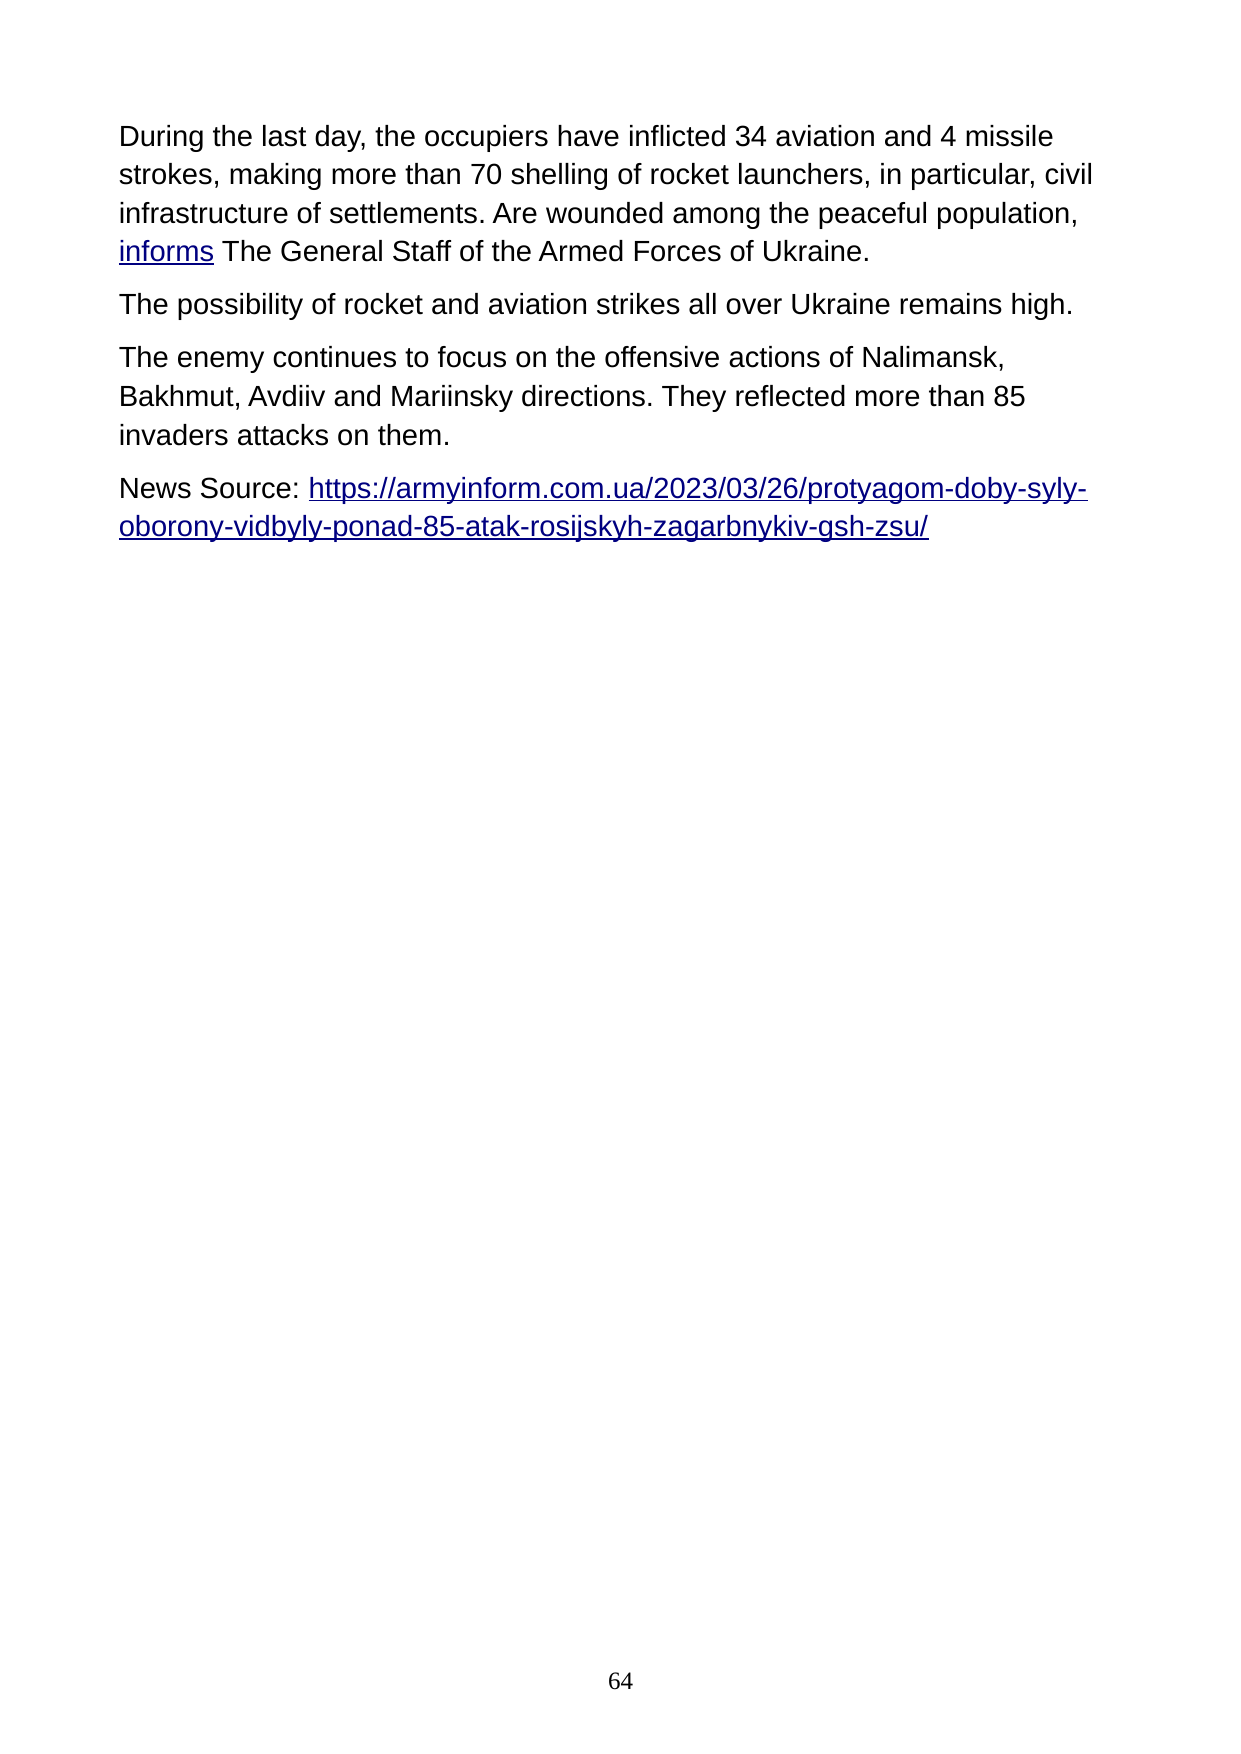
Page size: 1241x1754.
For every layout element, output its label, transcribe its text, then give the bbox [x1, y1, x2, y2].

text During the last day, the occupiers have inflicted 34 aviation and 4 missile strokes, making more than 70 shelling of rocket launchers, in particular, civil infrastructure of settlements. Are wounded among the peaceful population, informs The General Staff of the Armed Forces of Ukraine. [118, 118, 1122, 268]
text News Source: https://armyinform.com.ua/2023/03/26/protyagom-doby-syly-oborony-vidbyly-ponad-85-atak-rosijskyh-zagarbnykiv-gsh-zsu/ [118, 471, 1122, 543]
text The enemy continues to focus on the offensive actions of Nalimansk, Bakhmut, Avdiiv and Mariinsky directions. They reflected more than 85 invaders attacks on them. [118, 340, 1122, 451]
text The possibility of rocket and aviation strikes all over Ukraine remains high. [118, 287, 1122, 321]
